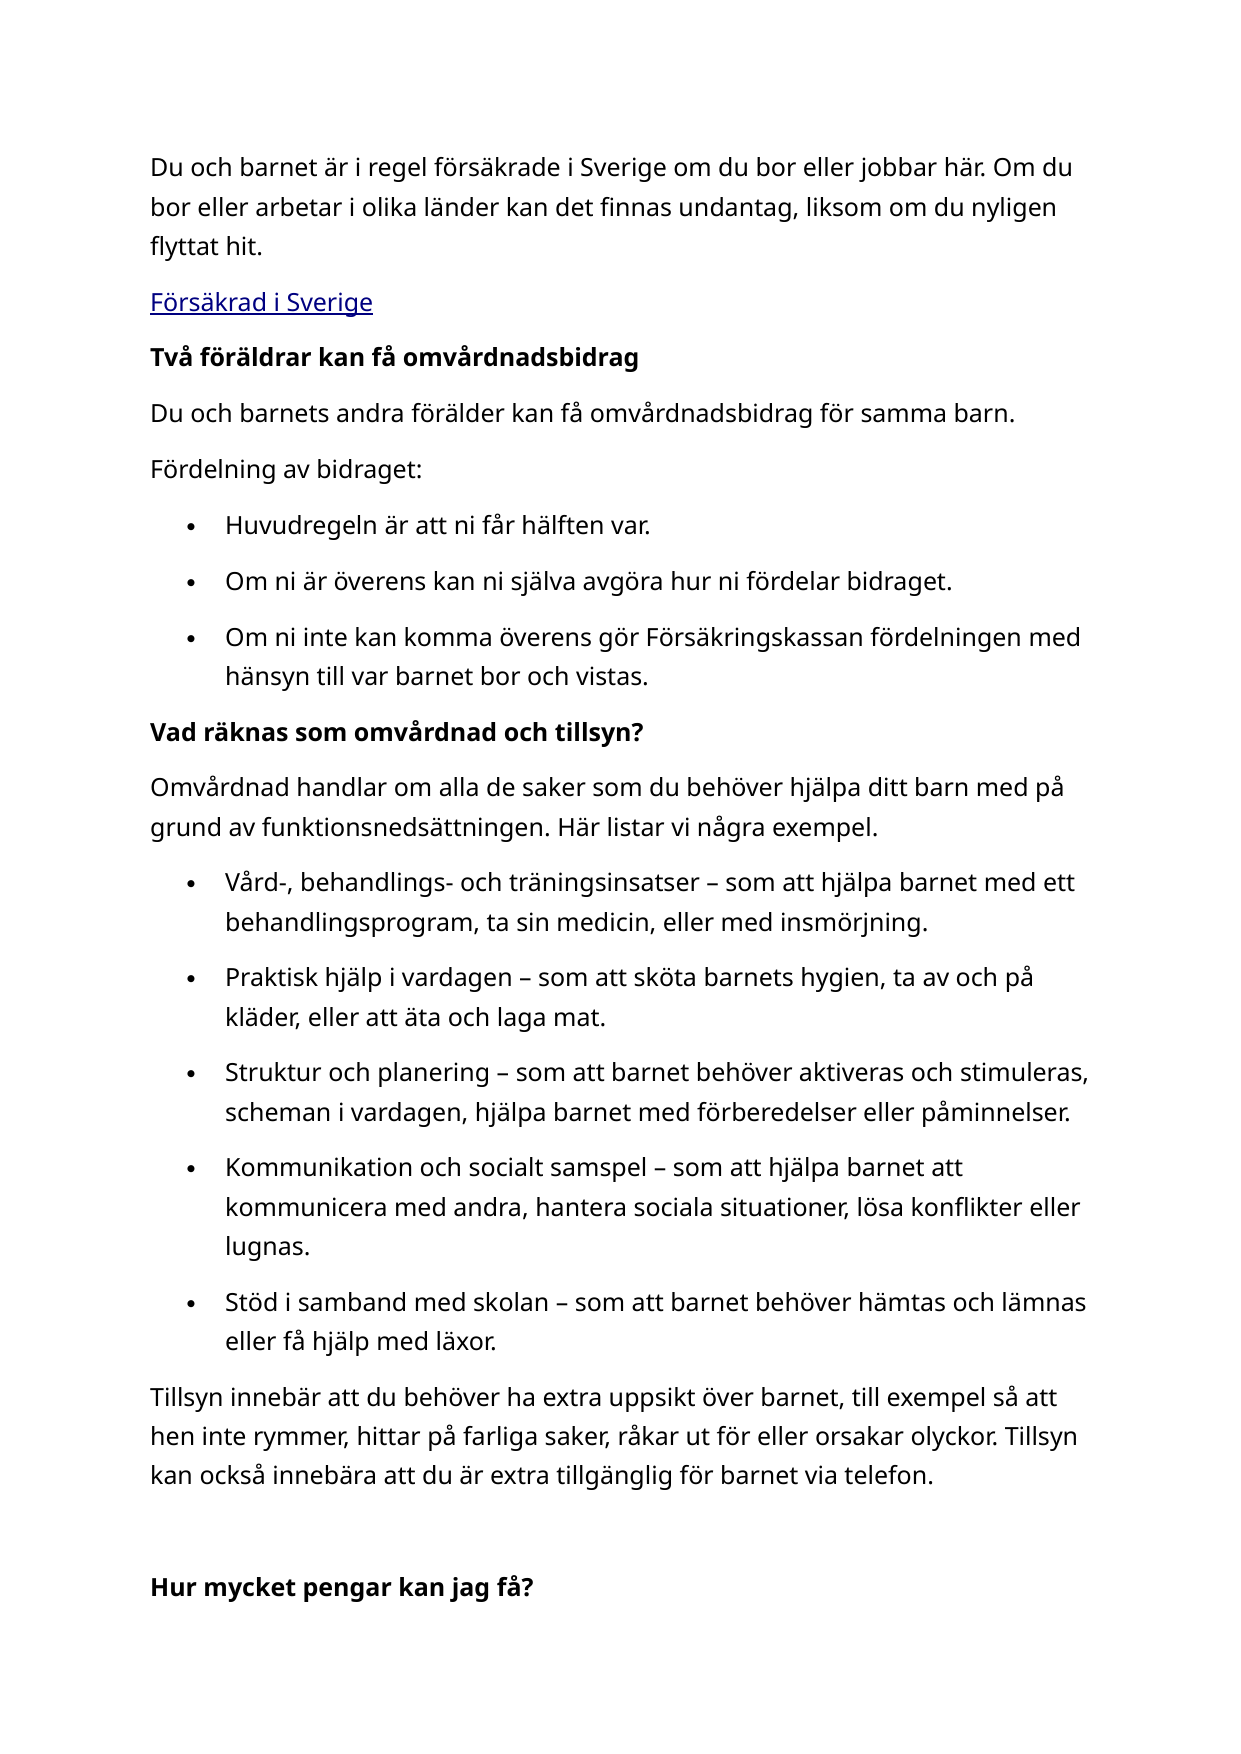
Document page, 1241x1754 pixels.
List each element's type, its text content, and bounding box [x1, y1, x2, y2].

list Vård-, behandlings- och träningsinsatser – som att hjälpa barnet med ett behandlingsprogram, ta sin medicin, eller med insmörjning. [187, 865, 1090, 938]
text Försäkrad i Sverige [150, 284, 1090, 318]
text Tillsyn innebär att du behöver ha extra uppsikt över barnet, till exempel så att hen inte rymmer, hittar på farliga saker, råkar ut för eller orsakar olyckor. Tillsyn kan också innebära att du är extra tillgänglig för barnet via telefon. [150, 1379, 1090, 1492]
text Två föräldrar kan få omvårdnadsbidrag [150, 340, 1090, 374]
list Praktisk hjälp i vardagen – som att sköta barnets hygien, ta av och på kläder, eller att äta och laga mat. [187, 960, 1090, 1033]
text Fördelning av bidraget: [150, 452, 1090, 486]
list Om ni är överens kan ni själva avgöra hur ni fördelar bidraget. [187, 563, 1090, 597]
list Stöd i samband med skolan – som att barnet behöver hämtas och lämnas eller få hjälp med läxor. [187, 1284, 1090, 1357]
text Omvårdnad handlar om alla de saker som du behöver hjälpa ditt barn med på grund av funktions­nedsättningen. Här listar vi några exempel. [150, 770, 1090, 843]
text Du och barnets andra förälder kan få omvårdnadsbidrag för samma barn. [150, 396, 1090, 430]
text Hur mycket pengar kan jag få? [150, 1569, 1090, 1603]
text Vad räknas som omvårdnad och tillsyn? [150, 714, 1090, 748]
list Struktur och planering – som att barnet behöver aktiveras och stimuleras, scheman i vardagen, hjälpa barnet med förberedelser eller påminnelser. [187, 1055, 1090, 1128]
list Om ni inte kan komma överens gör Försäkringskassan fördelningen med hänsyn till var barnet bor och vistas. [187, 619, 1090, 692]
list Huvudregeln är att ni får hälften var. [187, 507, 1090, 542]
list Kommunikation och socialt samspel – som att hjälpa barnet att kommunicera med andra, hantera sociala situationer, lösa konflikter eller lugnas. [187, 1150, 1090, 1262]
text Du och barnet är i regel försäkrade i Sverige om du bor eller jobbar här. Om du bor eller arbetar i olika länder kan det finnas undantag, liksom om du nyligen flyttat hit. [150, 150, 1090, 262]
